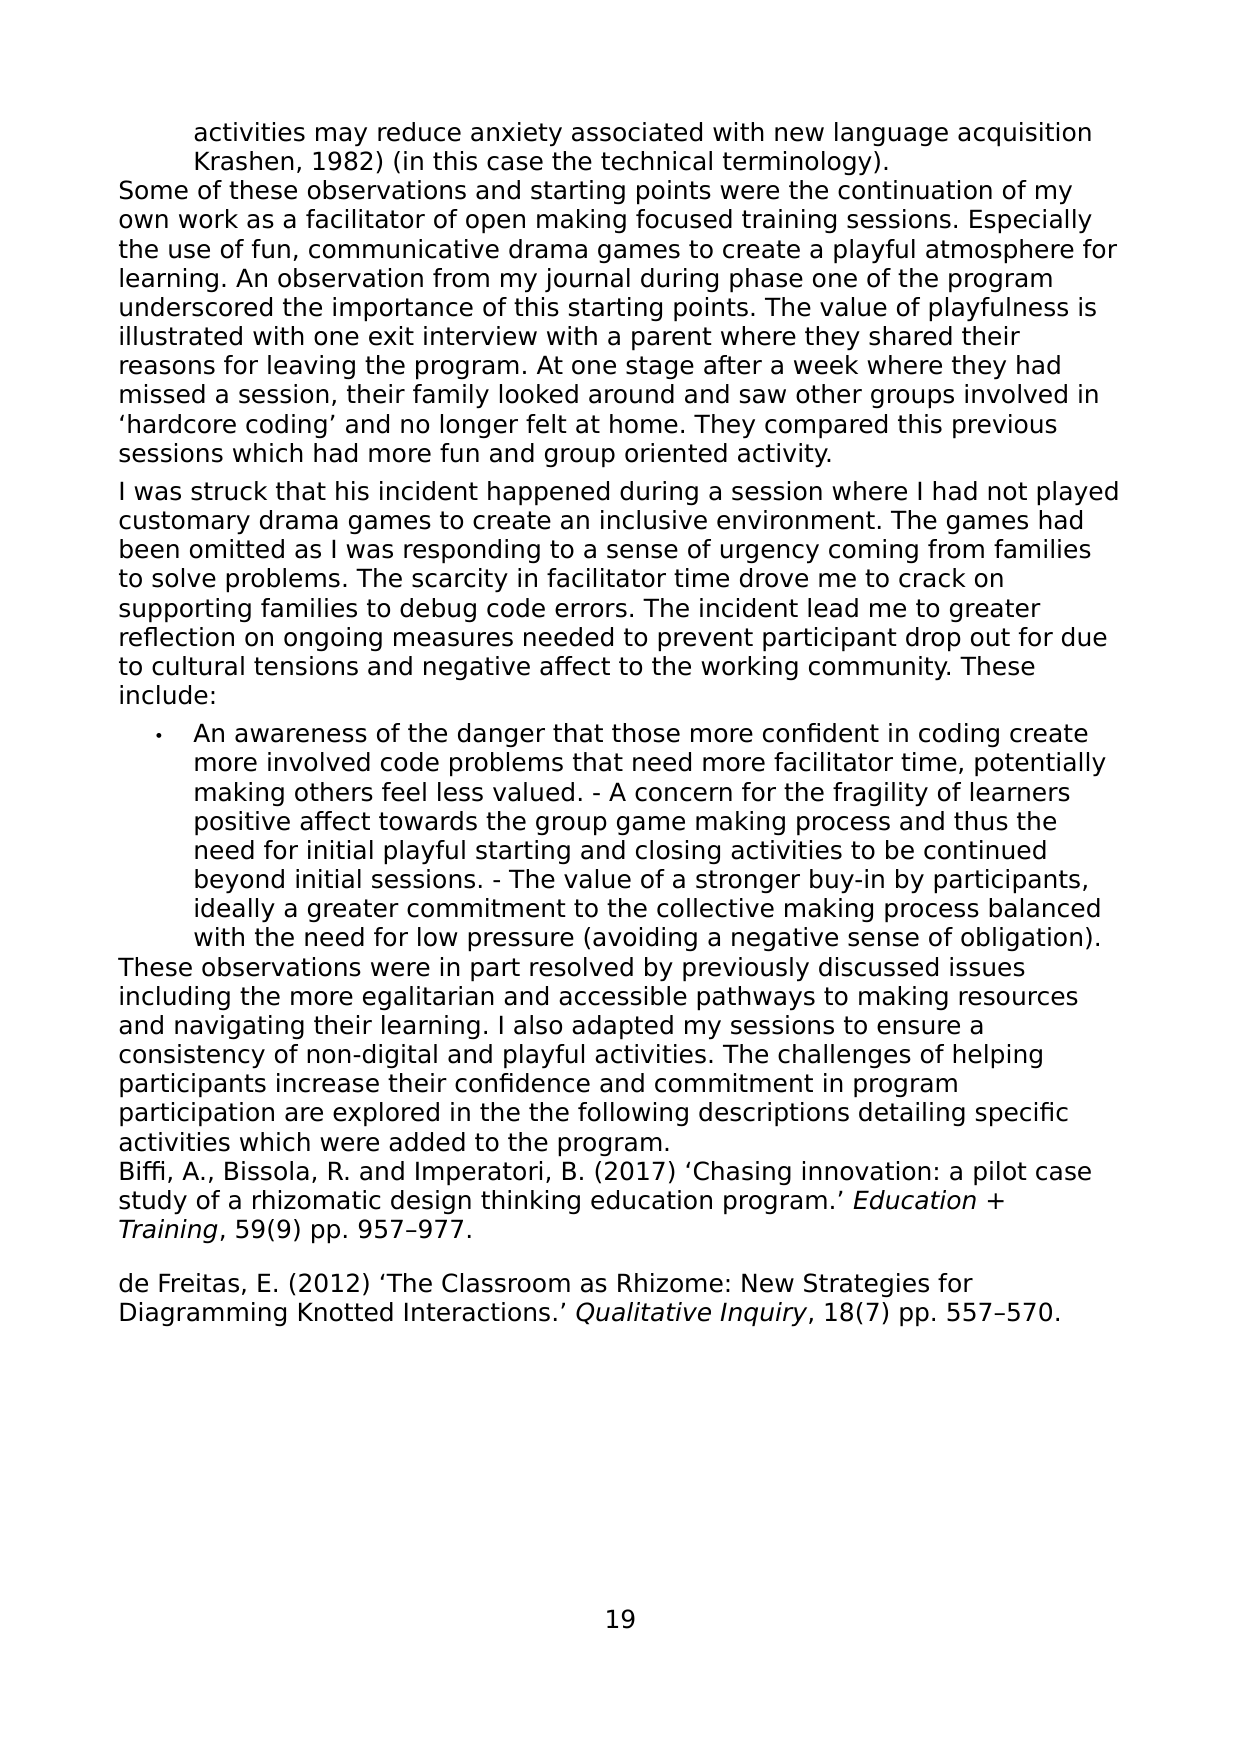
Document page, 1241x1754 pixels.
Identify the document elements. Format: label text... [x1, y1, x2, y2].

text I was struck that his incident happened during a session where I had not played customary drama games to create an inclusive environment. The games had been omitted as I was responding to a sense of urgency coming from families to solve problems. The scarcity in facilitator time drove me to crack on supporting families to debug code errors. The incident lead me to greater reflection on ongoing measures needed to prevent participant drop out for due to cultural tensions and negative affect to the working community. These include: [118, 477, 1122, 710]
list An awareness of the danger that those more confident in coding create more involved code problems that need more facilitator time, potentially making others feel less valued. - A concern for the fragility of learners positive affect towards the group game making process and thus the need for initial playful starting and closing activities to be continued beyond initial sessions. - The value of a stronger buy-in by participants, ideally a greater commitment to the collective making process balanced with the need for low pressure (avoiding a negative sense of obligation). [156, 719, 1122, 953]
list activities may reduce anxiety associated with new language acquisition Krashen, 1982) (in this case the technical terminology). [156, 118, 1122, 176]
text These observations were in part resolved by previously discussed issues including the more egalitarian and accessible pathways to making resources and navigating their learning. I also adapted my sessions to ensure a consistency of non-digital and playful activities. The challenges of helping participants increase their confidence and commitment in program participation are explored in the the following descriptions detailing specific activities which were added to the program. [118, 953, 1122, 1157]
text Biffi, A., Bissola, R. and Imperatori, B. (2017) ‘Chasing innovation: a pilot case study of a rhizomatic design thinking education program.’ Education + Training, 59(9) pp. 957–977. [118, 1157, 1122, 1244]
text Some of these observations and starting points were the continuation of my own work as a facilitator of open making focused training sessions. Especially the use of fun, communicative drama games to create a playful atmosphere for learning. An observation from my journal during phase one of the program underscored the importance of this starting points. The value of playfulness is illustrated with one exit interview with a parent where they shared their reasons for leaving the program. At one stage after a week where they had missed a session, their family looked around and saw other groups involved in ‘hardcore coding’ and no longer felt at home. They compared this previous sessions which had more fun and group oriented activity. [118, 176, 1122, 468]
text de Freitas, E. (2012) ‘The Classroom as Rhizome: New Strategies for Diagramming Knotted Interactions.’ Qualitative Inquiry, 18(7) pp. 557–570. [118, 1269, 1122, 1328]
